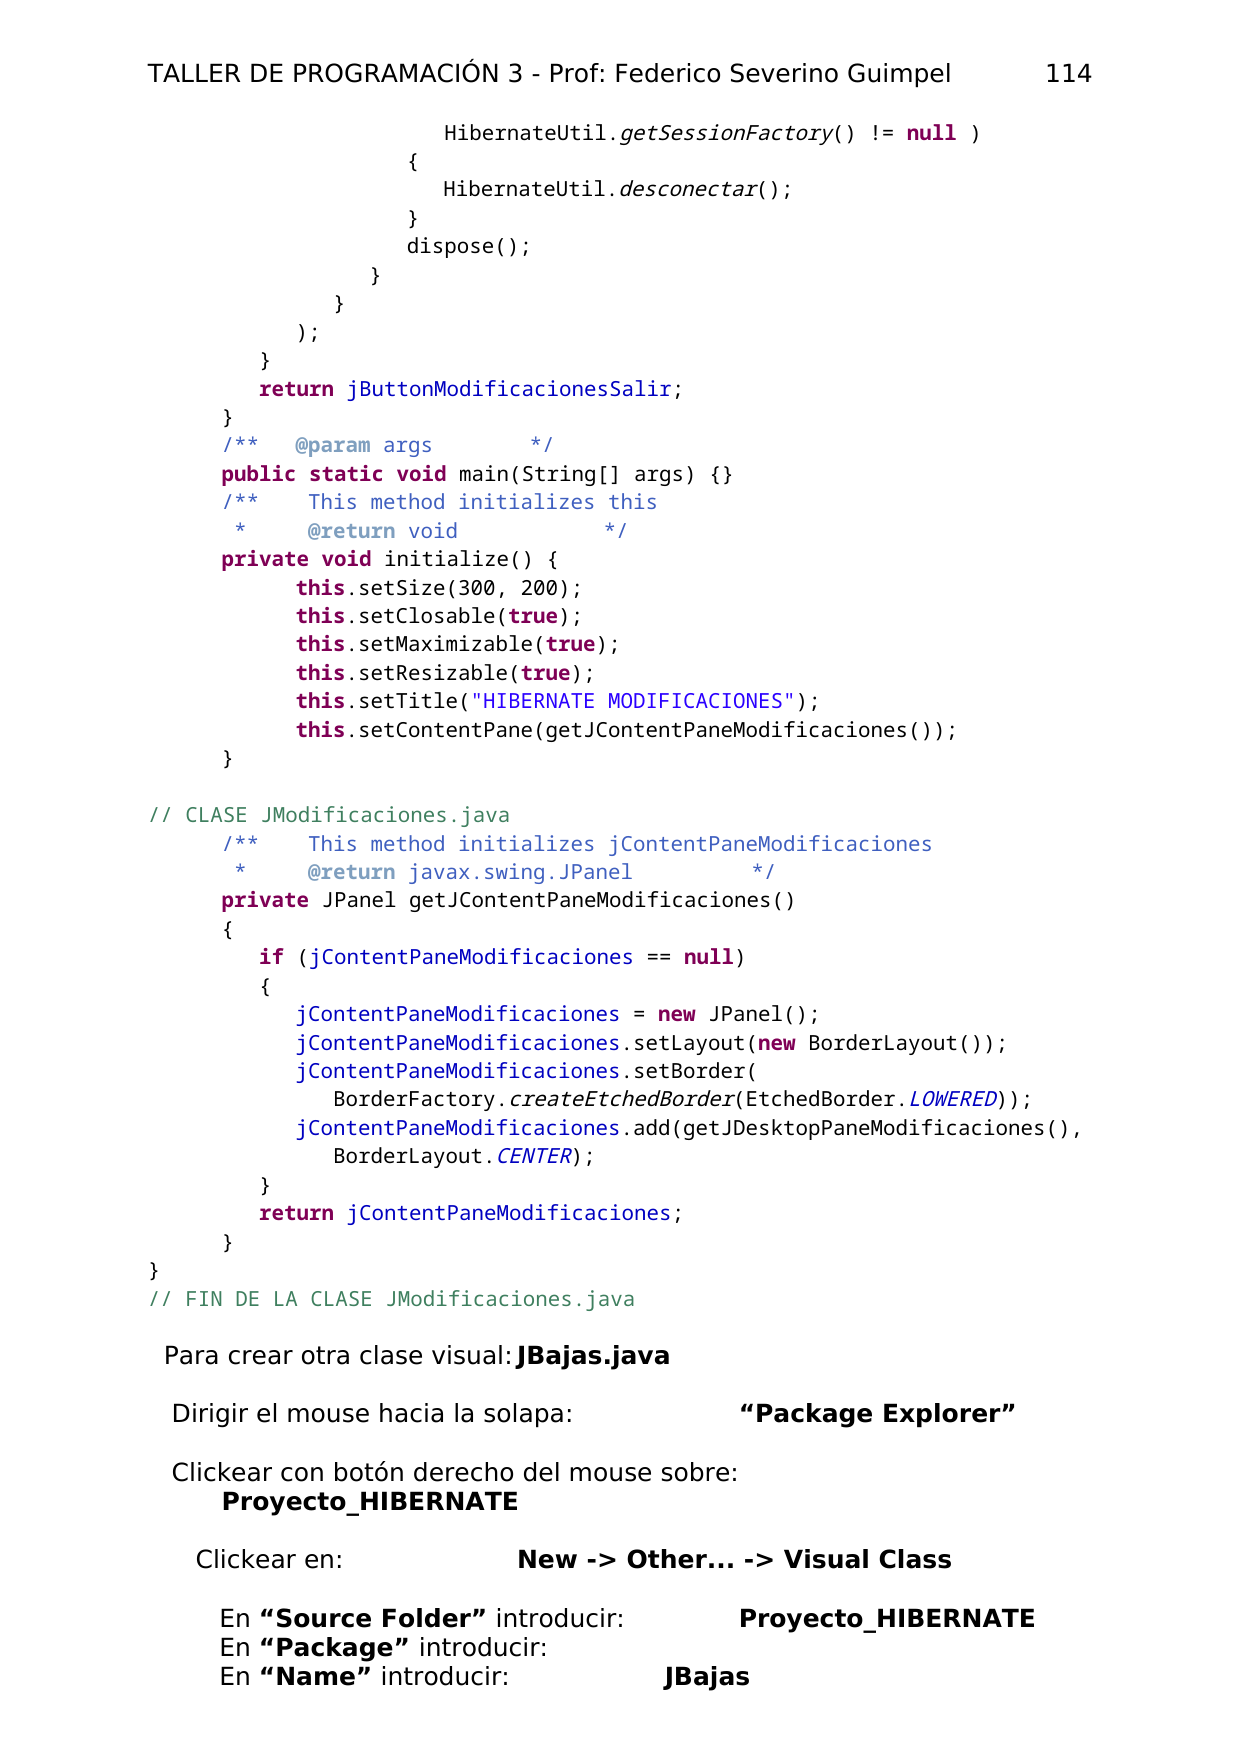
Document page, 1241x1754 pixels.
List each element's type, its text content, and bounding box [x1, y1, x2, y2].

text private JPanel getJContentPaneModificaciones() [148, 886, 1093, 914]
text } [148, 1227, 1093, 1255]
text } [148, 1255, 1093, 1284]
text return jButtonModificacionesSalir; [148, 374, 1093, 402]
text * @return void */ [148, 516, 1093, 544]
text En “Package” introducir: [148, 1633, 1093, 1662]
text En “Name” introducir: JBajas [148, 1662, 1093, 1691]
text ); [148, 317, 1093, 345]
text } [148, 203, 1093, 231]
text /** @param args */ [148, 431, 1093, 459]
text Clickear con botón derecho del mouse sobre: Proyecto_HIBERNATE [148, 1458, 1093, 1516]
text this.setContentPane(getJContentPaneModificaciones()); [148, 715, 1093, 743]
text { [148, 914, 1093, 942]
text if (jContentPaneModificaciones == null) [148, 942, 1093, 971]
text public static void main(String[] args) {} [148, 459, 1093, 487]
text } [148, 743, 1093, 772]
text this.setSize(300, 200); [148, 573, 1093, 601]
text HibernateUtil.desconectar(); [148, 174, 1093, 203]
text { [148, 971, 1093, 999]
text private void initialize() { [148, 544, 1093, 573]
text // CLASE JModificaciones.java [148, 800, 1093, 829]
text this.setTitle("HIBERNATE MODIFICACIONES"); [148, 686, 1093, 715]
text Dirigir el mouse hacia la solapa: “Package Explorer” [148, 1399, 1093, 1429]
text } [148, 288, 1093, 317]
text this.setResizable(true); [148, 658, 1093, 686]
text dispose(); [148, 231, 1093, 260]
text Clickear en: New -> Other... -> Visual Class [148, 1545, 1093, 1574]
text HibernateUtil.getSessionFactory() != null ) [148, 118, 1093, 146]
text } [148, 260, 1093, 288]
text return jContentPaneModificaciones; [148, 1198, 1093, 1227]
text this.setMaximizable(true); [148, 629, 1093, 658]
text this.setClosable(true); [148, 601, 1093, 629]
text { [148, 146, 1093, 174]
text jContentPaneModificaciones.setLayout(new BorderLayout()); [148, 1028, 1093, 1056]
text /** This method initializes this [148, 487, 1093, 516]
text // FIN DE LA CLASE JModificaciones.java [148, 1284, 1093, 1312]
text } [148, 402, 1093, 431]
text jContentPaneModificaciones.add(getJDesktopPaneModificaciones(), BorderLayout.CENTER); [148, 1113, 1093, 1170]
text } [148, 1170, 1093, 1198]
text En “Source Folder” introducir: Proyecto_HIBERNATE [148, 1604, 1093, 1633]
text BorderFactory.createEtchedBorder(EtchedBorder.LOWERED)); [148, 1084, 1093, 1113]
text * @return javax.swing.JPanel */ [148, 857, 1093, 886]
text jContentPaneModificaciones = new JPanel(); [148, 999, 1093, 1028]
text Para crear otra clase visual: JBajas.java [148, 1341, 1093, 1370]
text /** This method initializes jContentPaneModificaciones [148, 829, 1093, 857]
text } [148, 345, 1093, 374]
text jContentPaneModificaciones.setBorder( [148, 1056, 1093, 1084]
